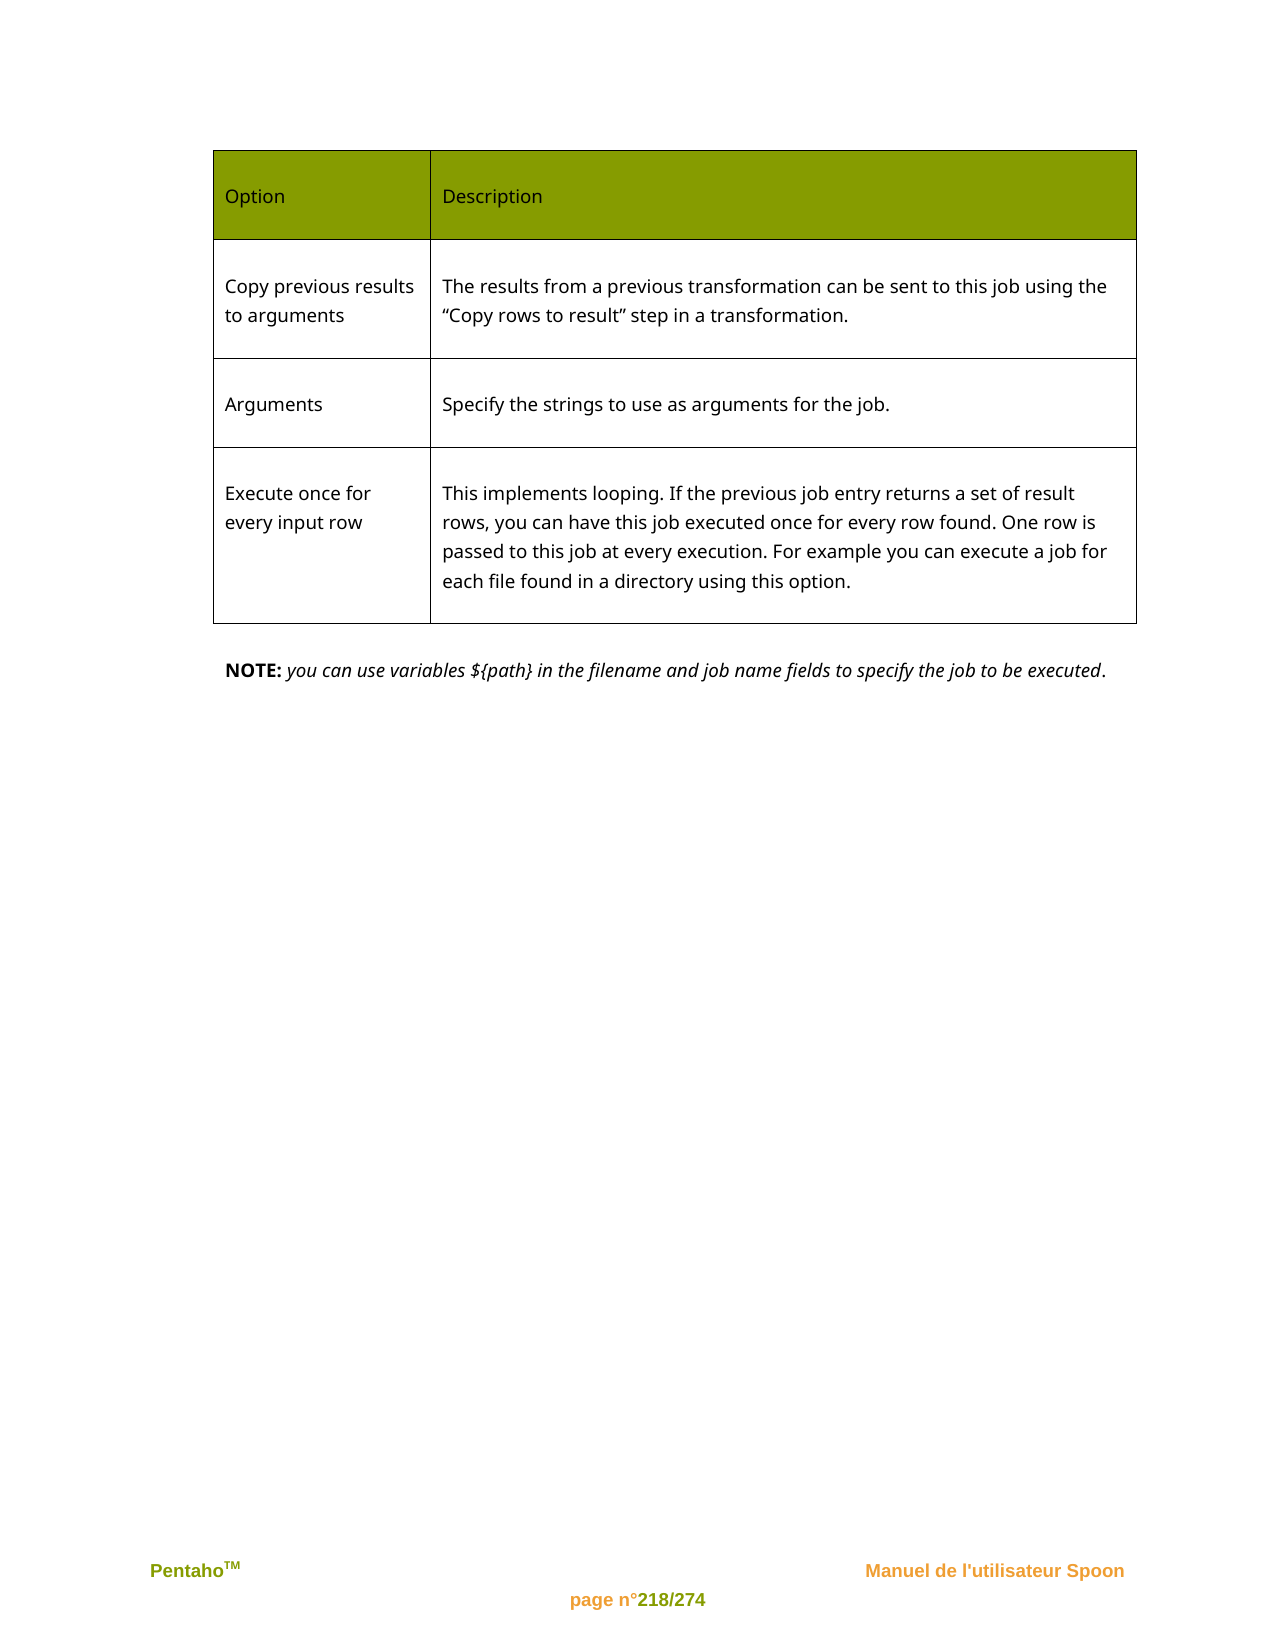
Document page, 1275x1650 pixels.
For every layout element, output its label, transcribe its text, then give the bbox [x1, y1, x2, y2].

table_cell The results from a previous transformation can be sent to this job using the “Copy rows to result” step in a transformation. [431, 240, 1136, 357]
table_cell Specify the strings to use as arguments for the job. [431, 359, 1136, 447]
table_header Description [431, 151, 1136, 239]
table_cell Copy previous results to arguments [214, 240, 430, 357]
table_cell This implements looping. If the previous job entry returns a set of result rows, you can have this job executed once for every row found. One row is passed to this job at every execution. For example you can execute a job for each file found in a directory using this option. [431, 448, 1136, 623]
table_cell Arguments [214, 359, 430, 447]
text NOTE: you can use variables ${path} in the filename and job name fields to specify the job to be executed. [225, 654, 1125, 683]
table_header Option [214, 151, 430, 239]
table_cell Execute once for every input row [214, 448, 430, 623]
